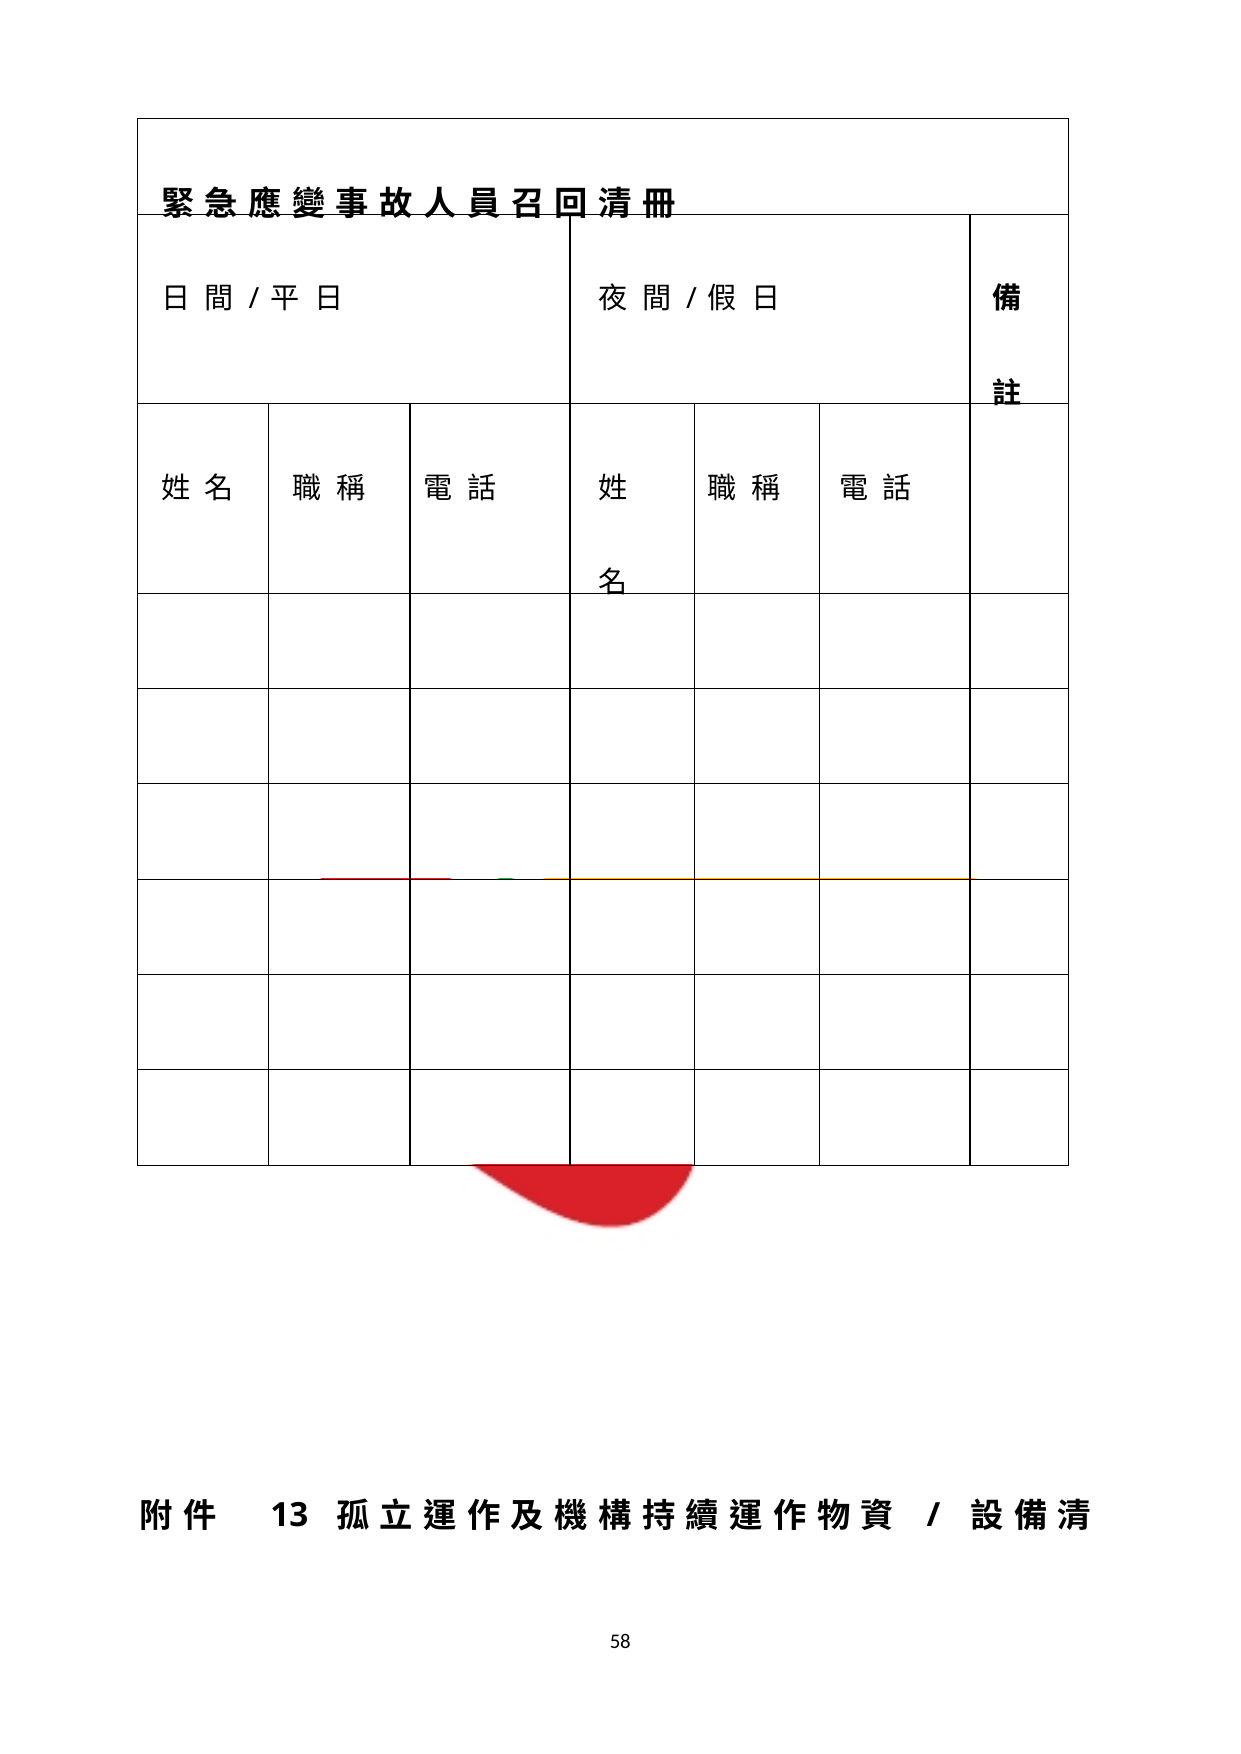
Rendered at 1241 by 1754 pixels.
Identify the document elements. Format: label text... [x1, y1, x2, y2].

table_cell [138, 1070, 268, 1164]
table_cell [571, 594, 694, 688]
table_cell [695, 594, 819, 688]
table_cell [269, 975, 409, 1069]
table_cell [820, 594, 969, 688]
table_cell [695, 975, 819, 1069]
table_cell [411, 1070, 569, 1164]
table_cell 姓名 [138, 404, 268, 593]
table_cell 電話 [411, 404, 569, 593]
table_cell [971, 404, 1068, 593]
table_cell [411, 689, 569, 783]
table_cell [695, 880, 819, 974]
table_cell [971, 689, 1068, 783]
table_cell 緊急應變事故人員召回清冊 [138, 119, 1068, 213]
table_cell [695, 784, 819, 878]
table_cell [820, 880, 969, 974]
table_cell [571, 880, 694, 974]
table_cell 日間/平日 [138, 215, 569, 403]
table_cell [971, 594, 1068, 688]
table_cell [411, 975, 569, 1069]
table_cell [971, 880, 1068, 974]
table_cell [138, 594, 268, 688]
table_cell [971, 784, 1068, 878]
table_cell [269, 784, 409, 878]
table_cell [695, 1070, 819, 1164]
table_cell [971, 1070, 1068, 1164]
table_cell [695, 689, 819, 783]
table_cell [138, 975, 268, 1069]
table_cell [138, 784, 268, 878]
table_cell [269, 594, 409, 688]
picture [103, 466, 1137, 1280]
table_cell [820, 689, 969, 783]
table_cell [269, 689, 409, 783]
table_cell [269, 1070, 409, 1164]
table_cell [820, 784, 969, 878]
table_cell [269, 880, 409, 974]
table_cell 姓名 [571, 404, 694, 593]
table_cell 備註 [971, 215, 1068, 403]
table_cell [571, 689, 694, 783]
table_cell 夜間/假日 [571, 215, 969, 403]
table_cell [138, 880, 268, 974]
text 附件 13 孤立運作及機構持續運作物資/設備清 [139, 1354, 1101, 1543]
table_cell [820, 975, 969, 1069]
table_cell [138, 689, 268, 783]
table_cell [411, 784, 569, 878]
table_cell [820, 1070, 969, 1164]
table_cell 職稱 [269, 404, 409, 593]
table_cell [411, 594, 569, 688]
table_cell [411, 880, 569, 974]
table_cell [971, 975, 1068, 1069]
table_cell 職稱 [695, 404, 819, 593]
table_cell [571, 784, 694, 878]
table_cell 電話 [820, 404, 969, 593]
table_cell [571, 975, 694, 1069]
table_cell [571, 1070, 694, 1164]
